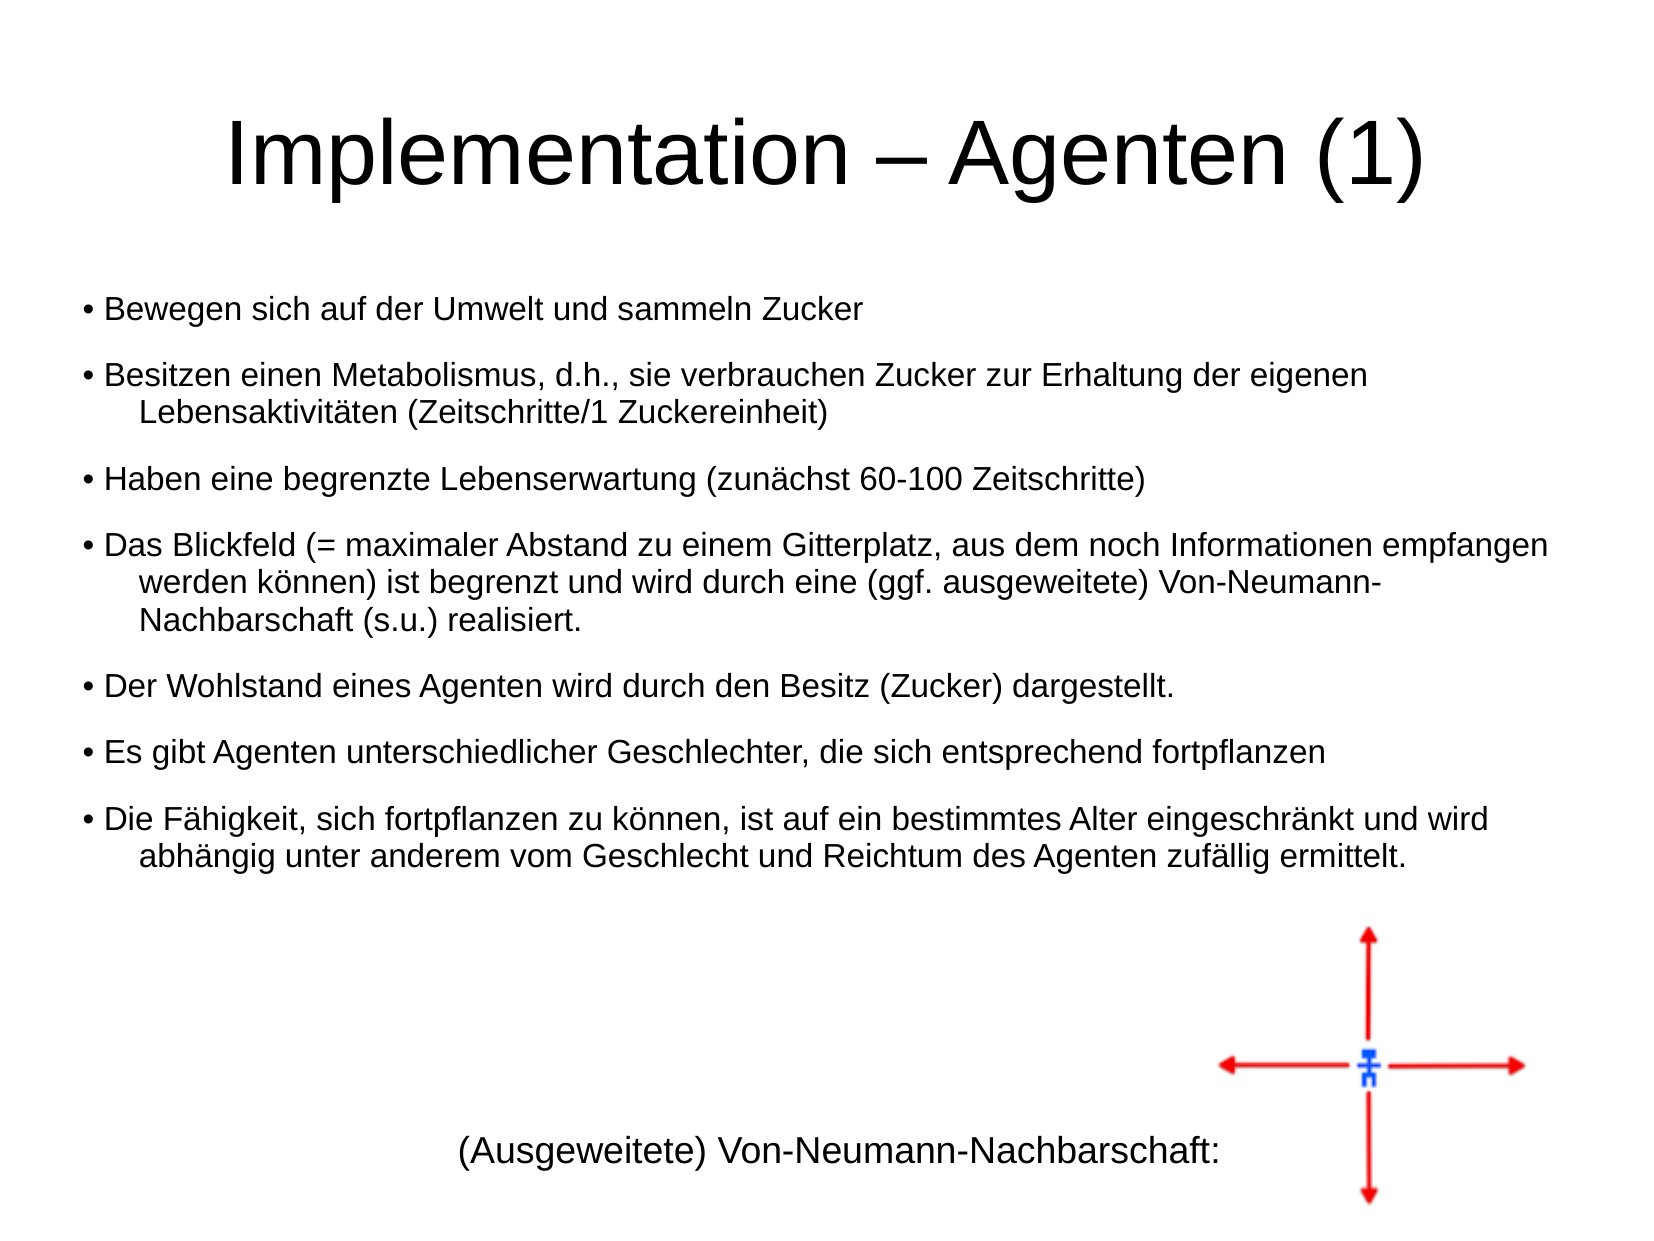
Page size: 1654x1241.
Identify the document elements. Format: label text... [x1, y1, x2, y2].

text_box (Ausgeweitete) Von-Neumann-Nachbarschaft: [442, 1122, 1236, 1181]
picture [1210, 915, 1536, 1212]
title Implementation – Agenten (1) [82, 56, 1571, 250]
list • Bewegen sich auf der Umwelt und sammeln Zucker • Besitzen einen Metabolismus, d.h., sie verbrauchen Zucker zur Erhaltung der eigenen Lebensaktivitäten (Zeitschritte/1 Zuckereinheit) • Haben eine begrenzte Lebenserwartung (zunächst 60-100 Zeitschritte) • Das Blickfeld (= maximaler Abstand zu einem Gitterplatz, aus dem noch Informationen empfangen werden können) ist begrenzt und wird durch eine (ggf. ausgeweitete) Von-Neumann-Nachbarschaft (s.u.) realisiert. • Der Wohlstand eines Agenten wird durch den Besitz (Zucker) dargestellt. • Es gibt Agenten unterschiedlicher Geschlechter, die sich entsprechend fortpflanzen • Die Fähigkeit, sich fortpflanzen zu können, ist auf ein bestimmtes Alter eingeschränkt und wird abhängig unter anderem vom Geschlecht und Reichtum des Agenten zufällig ermittelt. [82, 290, 1571, 916]
